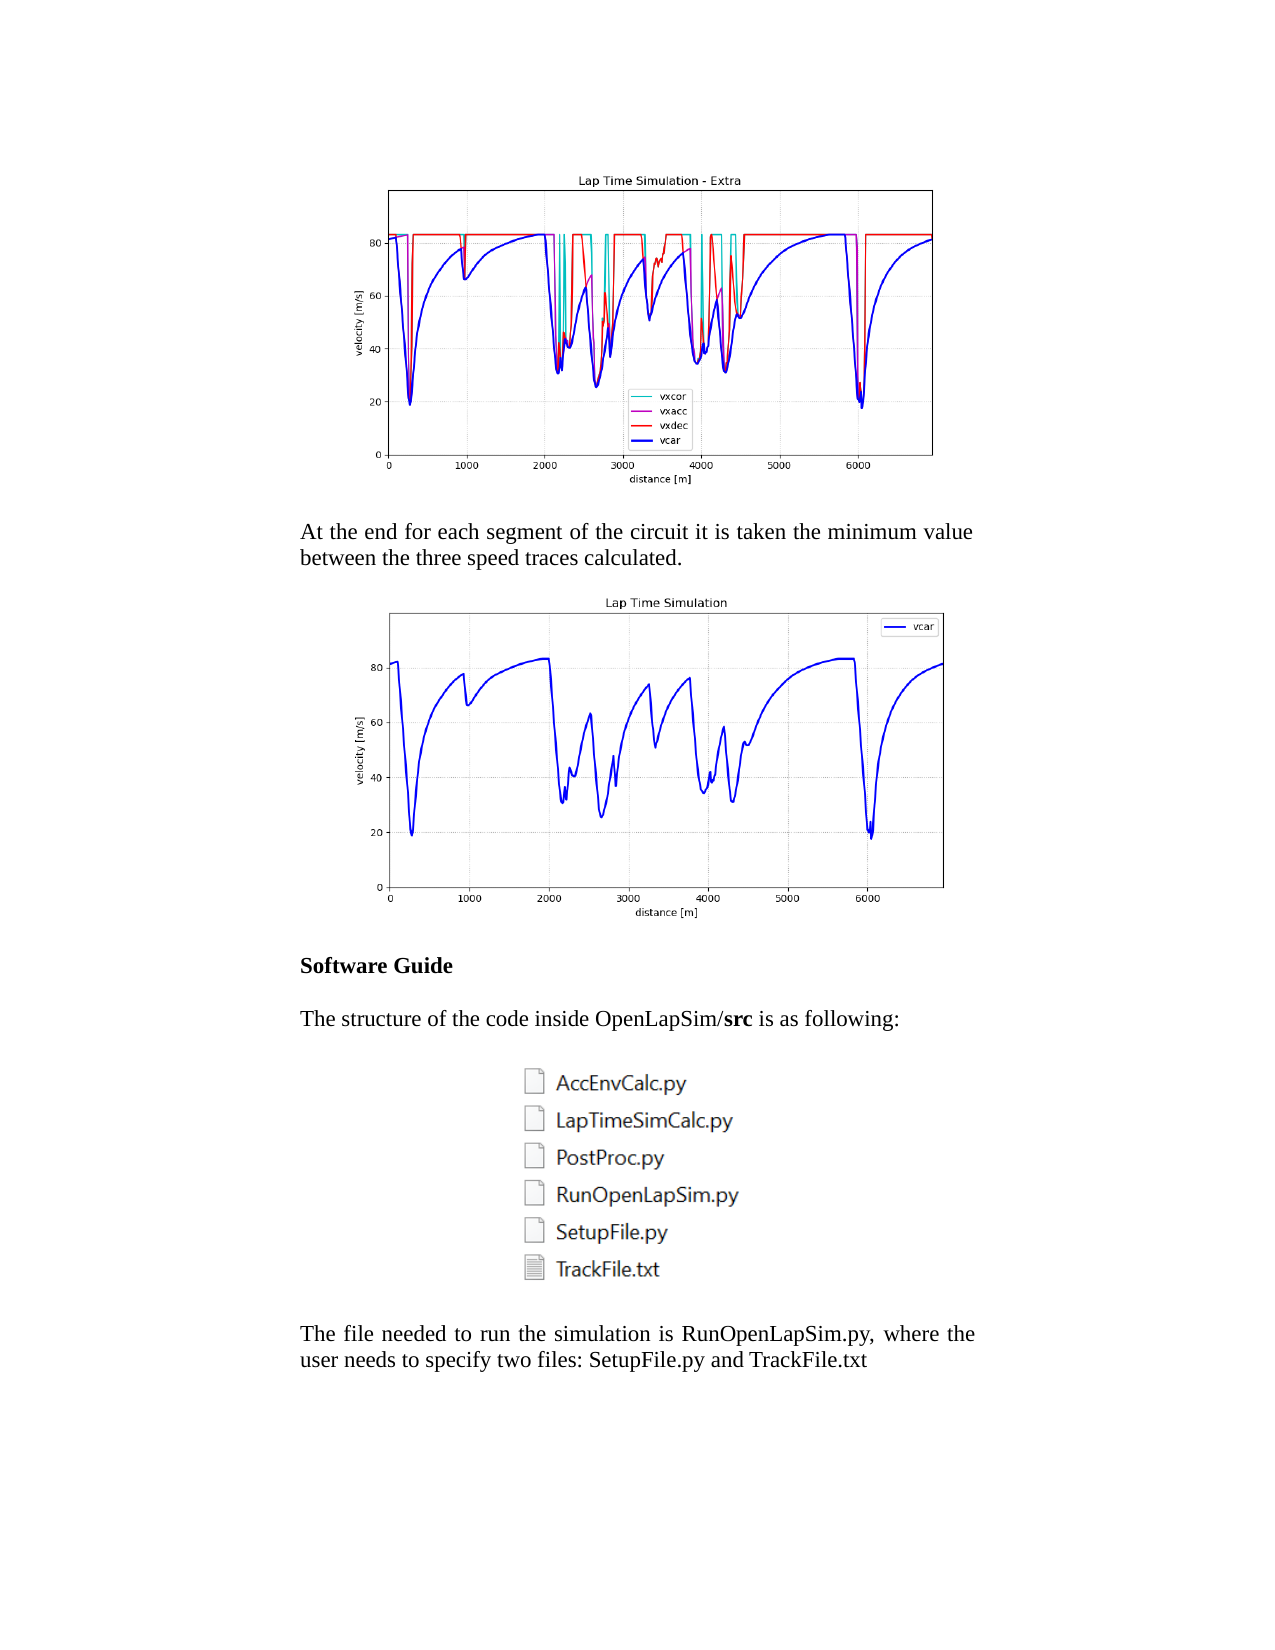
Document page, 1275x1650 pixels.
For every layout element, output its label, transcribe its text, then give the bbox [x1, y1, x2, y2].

text The structure of the code inside OpenLapSim/src is as following: [300, 1005, 975, 1031]
text Software Guide [300, 952, 975, 978]
text The file needed to run the simulation is RunOpenLapSim.py, where the user needs to specify two files: SetupFile.py and TrackFile.txt [300, 1320, 975, 1372]
text At the end for each segment of the circuit it is taken the minimum value between the three speed traces calculated. [300, 518, 975, 570]
